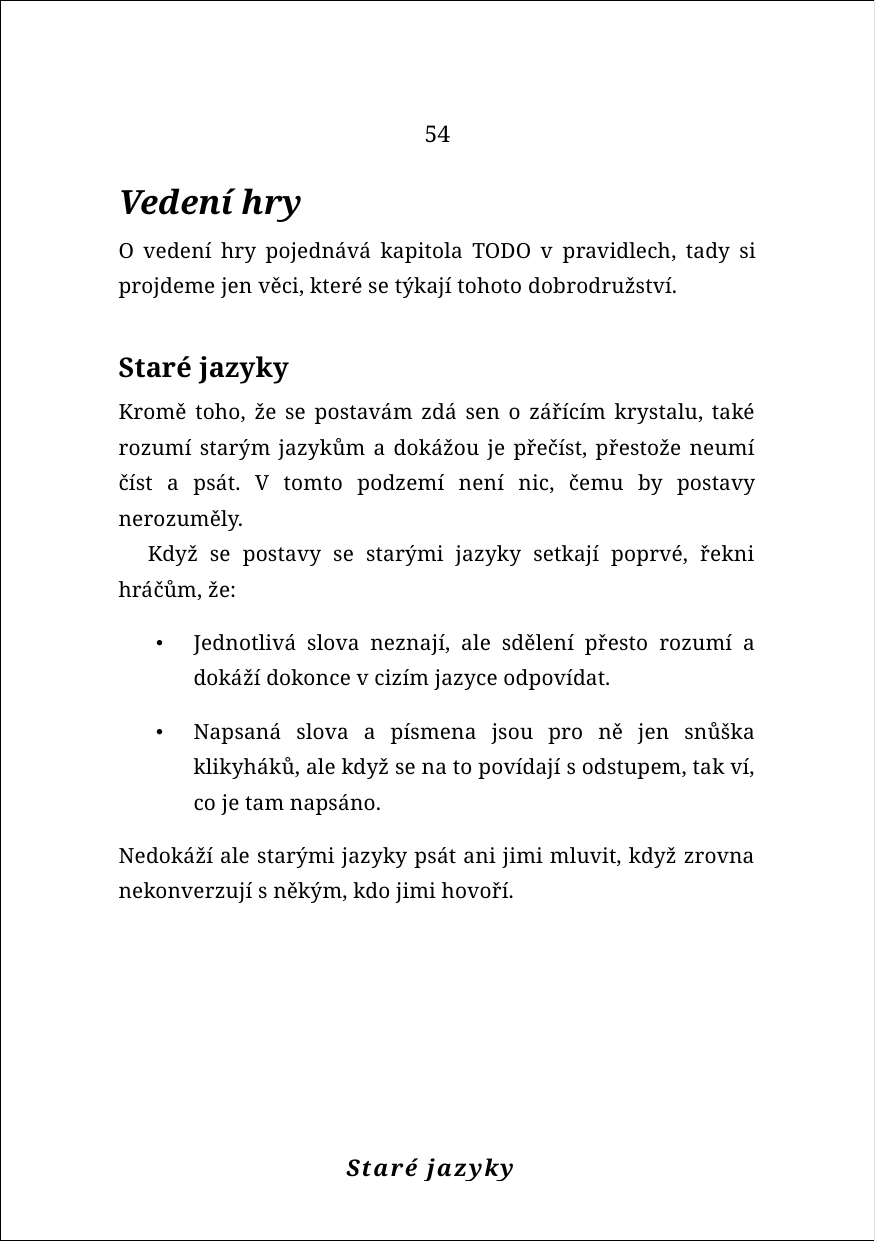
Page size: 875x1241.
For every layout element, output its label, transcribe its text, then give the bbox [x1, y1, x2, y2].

text O⁠ vedení hry pojednává kapitola TODO v⁠ pravidlech, tady si projdeme jen věci, které se týkají tohoto dobrodružství. [118, 236, 756, 300]
subtitle Staré jazyky [118, 348, 756, 385]
text Kromě toho, že se postavám zdá sen o zářícím krystalu, také rozumí starým jazykům a dokážou je přečíst, přestože neumí číst a⁠ psát. V⁠ tomto podzemí není nic, čemu by postavy nerozuměly. Když se postavy se starými jazyky setkají poprvé, řekni hráčům, že: [118, 397, 756, 603]
text Nedokáží ale starými jazyky psát ani jimi mluvit, když zrovna nekonverzují s někým, kdo jimi hovoří. [118, 841, 756, 905]
list Jednotlivá slova neznají, ale sdělení přesto rozumí a dokáží dokonce v cizím jazyce odpovídat. [156, 628, 756, 692]
subtitle Vedení hry [118, 179, 756, 224]
list Napsaná slova a písmena jsou pro ně jen snůška klikyháků, ale když se na to povídají s odstupem, tak ví, co je tam napsáno. [156, 717, 756, 816]
